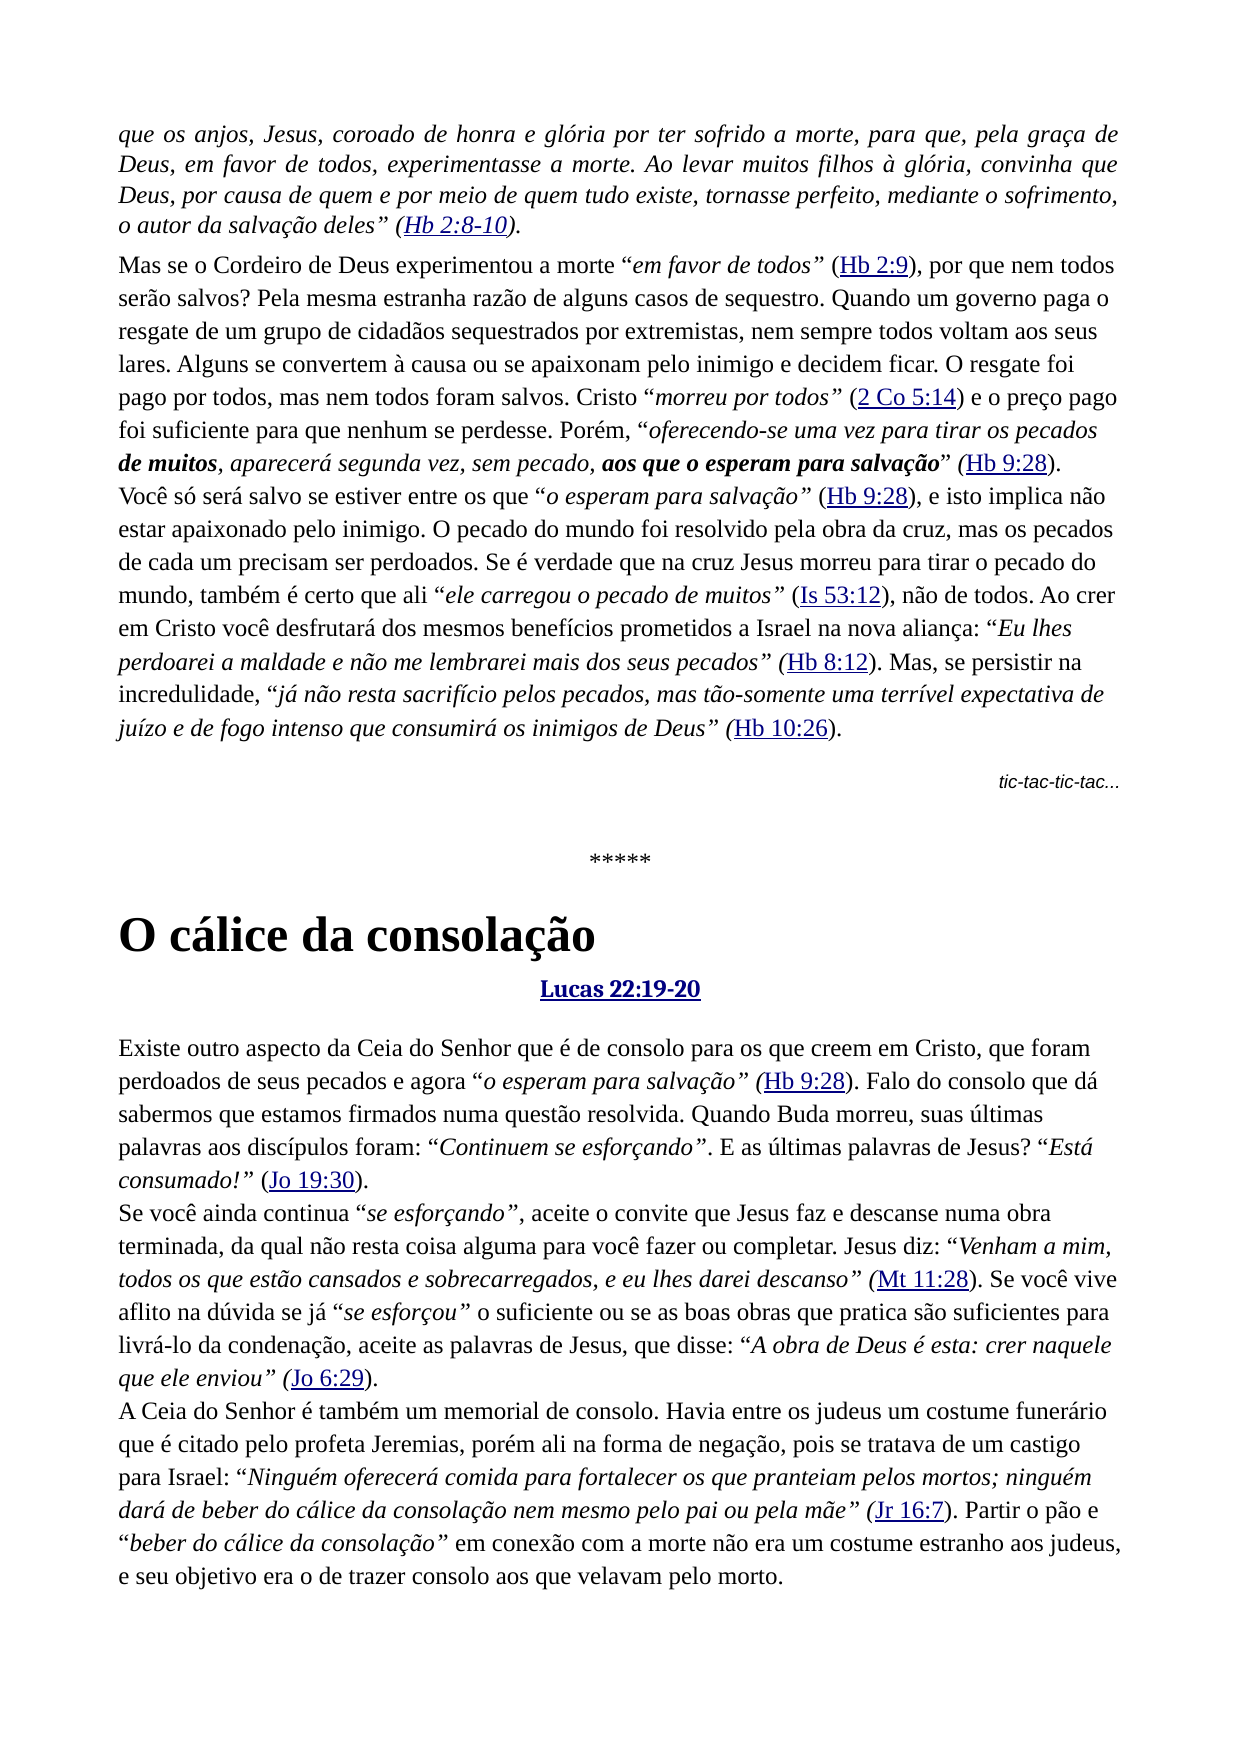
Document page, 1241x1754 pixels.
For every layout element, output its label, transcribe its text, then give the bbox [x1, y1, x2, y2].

text tic-tac-tic-tac... [118, 771, 1122, 793]
text que os anjos, Jesus, coroado de honra e glória por ter sofrido a morte, para que, pela graça de Deus, em favor de todos, experimentasse a morte. Ao levar muitos filhos à glória, convinha que Deus, por causa de quem e por meio de quem tudo existe, tornasse perfeito, mediante o sofrimento, o autor da salvação deles” (Hb 2:8-10). [118, 118, 1122, 238]
text ***** [118, 847, 1122, 875]
text Você só será salvo se estiver entre os que “o esperam para salvação” (Hb 9:28), e isto implica não estar apaixonado pelo inimigo. O pecado do mundo foi resolvido pela obra da cruz, mas os pecados de cada um precisam ser perdoados. Se é verdade que na cruz Jesus morreu para tirar o pecado do mundo, também é certo que ali “ele carregou o pecado de muitos” (Is 53:12), não de todos. Ao crer em Cristo você desfrutará dos mesmos benefícios prometidos a Israel na nova aliança: “Eu lhes perdoarei a maldade e não me lembrarei mais dos seus pecados” (Hb 8:12). Mas, se persistir na incredulidade, “já não resta sacrifício pelos pecados, mas tão-somente uma terrível expectativa de juízo e de fogo intenso que consumirá os inimigos de Deus” (Hb 10:26). [118, 481, 1122, 741]
text Se você ainda continua “se esforçando”, aceite o convite que Jesus faz e descanse numa obra terminada, da qual não resta coisa alguma para você fazer ou completar. Jesus diz: “Venham a mim, todos os que estão cansados e sobrecarregados, e eu lhes darei descanso” (Mt 11:28). Se você vive aflito na dúvida se já “se esforçou” o suficiente ou se as boas obras que pratica são suficientes para livrá-lo da condenação, aceite as palavras de Jesus, que disse: “A obra de Deus é esta: crer naquele que ele enviou” (Jo 6:29). [118, 1198, 1122, 1392]
text A Ceia do Senhor é também um memorial de consolo. Havia entre os judeus um costume funerário que é citado pelo profeta Jeremias, porém ali na forma de negação, pois se tratava de um castigo para Israel: “Ninguém oferecerá comida para fortalecer os que pranteiam pelos mortos; ninguém dará de beber do cálice da consolação nem mesmo pelo pai ou pela mãe” (Jr 16:7). Partir o pão e “beber do cálice da consolação” em conexão com a morte não era um costume estranho aos judeus, e seu objetivo era o de trazer consolo aos que velavam pelo morto. [118, 1396, 1122, 1590]
text Mas se o Cordeiro de Deus experimentou a morte “em favor de todos” (Hb 2:9), por que nem todos serão salvos? Pela mesma estranha razão de alguns casos de sequestro. Quando um governo paga o resgate de um grupo de cidadãos sequestrados por extremistas, nem sempre todos voltam aos seus lares. Alguns se convertem à causa ou se apaixonam pelo inimigo e decidem ficar. O resgate foi pago por todos, mas nem todos foram salvos. Cristo “morreu por todos” (2 Co 5:14) e o preço pago foi suficiente para que nenhum se perdesse. Porém, “oferecendo-se uma vez para tirar os pecados de muitos, aparecerá segunda vez, sem pecado, aos que o esperam para salvação” (Hb 9:28). [118, 250, 1122, 477]
subtitle O cálice da consolação [118, 905, 1122, 962]
text Existe outro aspecto da Ceia do Senhor que é de consolo para os que creem em Cristo, que foram perdoados de seus pecados e agora “o esperam para salvação” (Hb 9:28). Falo do consolo que dá sabermos que estamos firmados numa questão resolvida. Quando Buda morreu, suas últimas palavras aos discípulos foram: “Continuem se esforçando”. E as últimas palavras de Jesus? “Está consumado!” (Jo 19:30). [118, 1033, 1122, 1194]
text Lucas 22:19-20 [118, 975, 1122, 1003]
